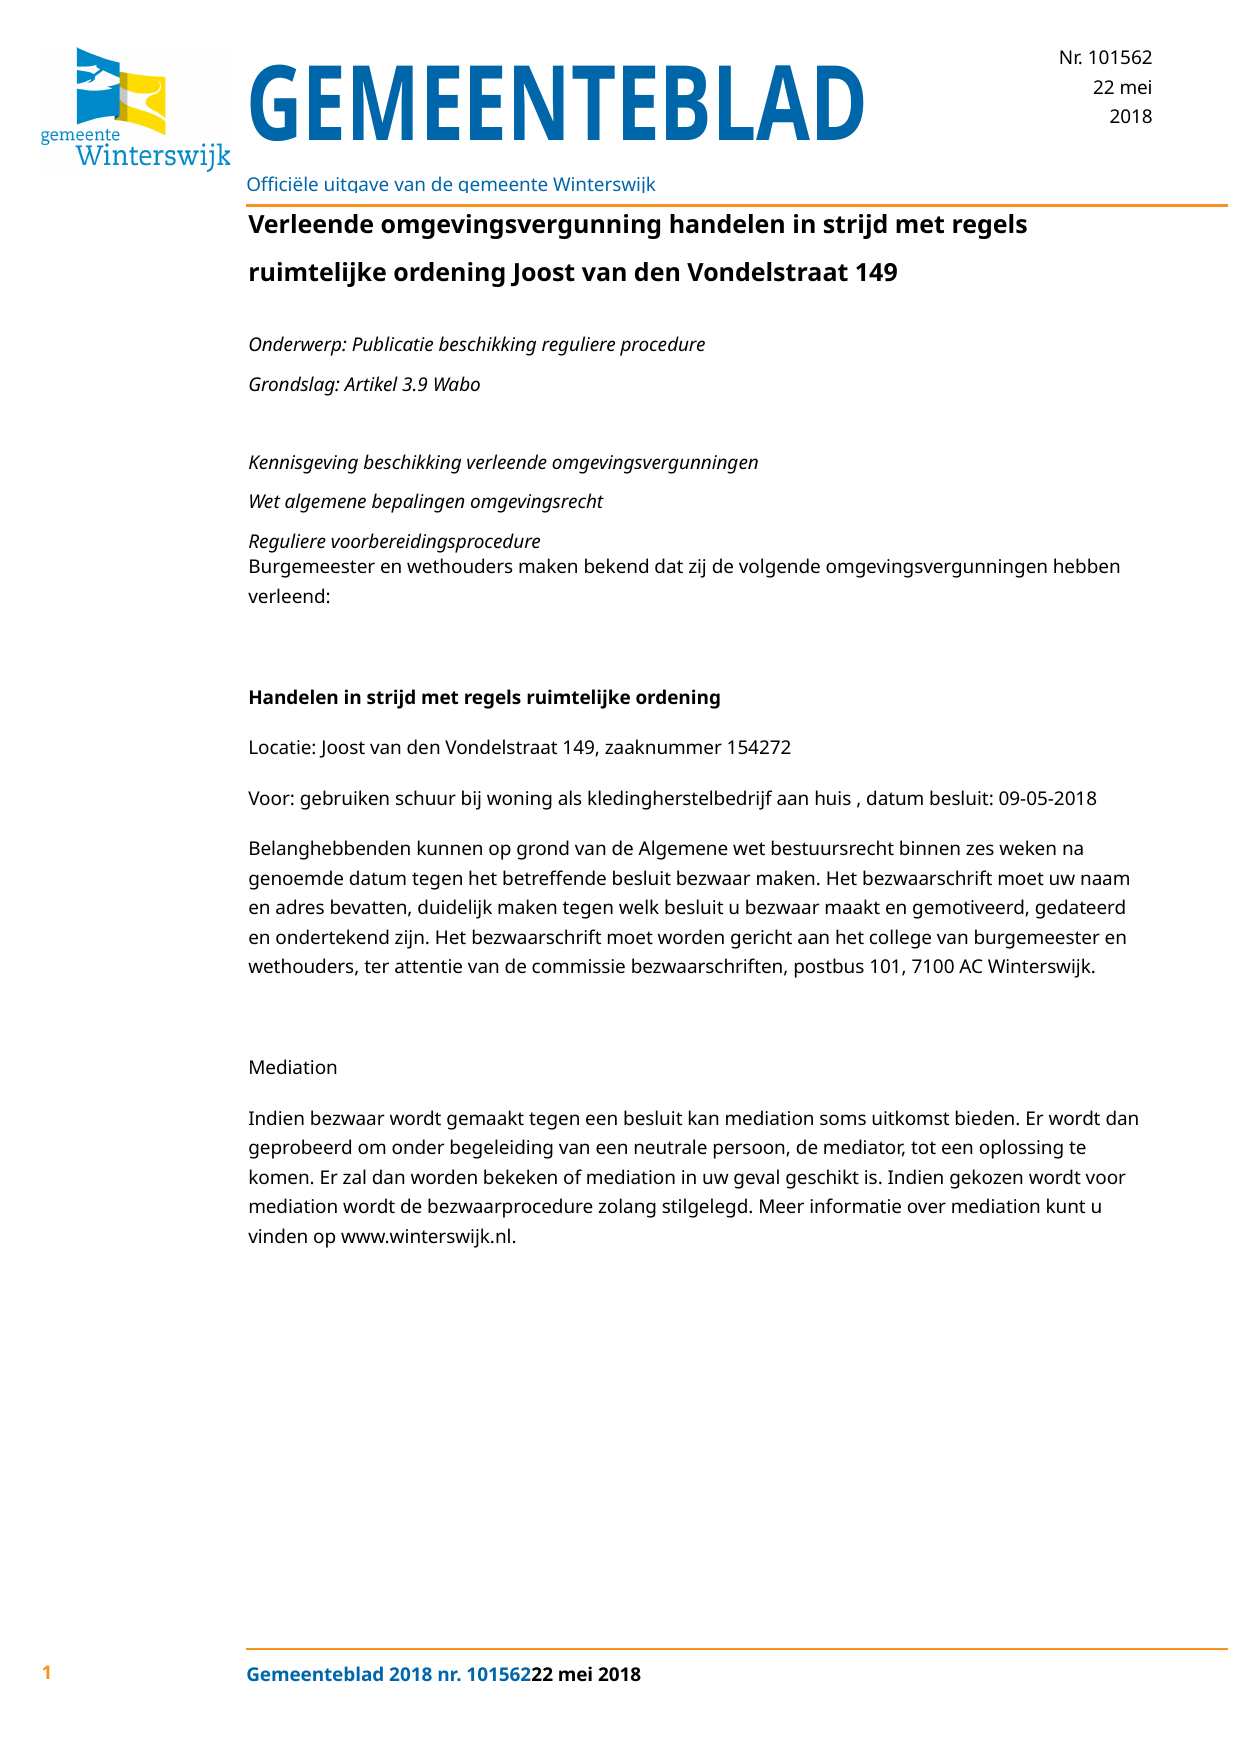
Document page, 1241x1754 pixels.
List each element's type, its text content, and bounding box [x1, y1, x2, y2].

text Voor: gebruiken schuur bij woning als kledingherstelbedrijf aan huis , datum besluit: 09-05-2018 [248, 785, 1152, 811]
text Burgemeester en wethouders maken bekend dat zij de volgende omgevingsvergunningen hebben verleend: [248, 553, 1152, 609]
text Reguliere voorbereidingsprocedure [248, 528, 1152, 553]
text Locatie: Joost van den Vondelstraat 149, zaaknummer 154272 [248, 734, 1152, 760]
text Wet algemene bepalingen omgevingsrecht [248, 488, 1152, 514]
text Verleende omgevingsvergunning handelen in strijd met regels ruimtelijke ordening Joost van den Vondelstraat 149 [248, 207, 1152, 288]
text Handelen in strijd met regels ruimtelijke ordening [248, 684, 1152, 710]
text Kennisgeving beschikking verleende omgevingsvergunningen [248, 449, 1152, 475]
text Indien bezwaar wordt gemaakt tegen een besluit kan mediation soms uitkomst bieden. Er wordt dan geprobeerd om onder begeleiding van een neutrale persoon, de mediator, tot een oplossing te komen. Er zal dan worden bekeken of mediation in uw geval geschikt is. Indien gekozen wordt voor mediation wordt de bezwaarprocedure zolang stilgelegd. Meer informatie over mediation kunt u vinden op www.winterswijk.nl. [248, 1105, 1152, 1249]
text Onderwerp: Publicatie beschikking reguliere procedure [248, 331, 1152, 357]
picture [225, 153, 231, 162]
picture [41, 47, 231, 172]
text Mediation [248, 1054, 1152, 1080]
text Belanghebbenden kunnen op grond van de Algemene wet bestuursrecht binnen zes weken na genoemde datum tegen het betreffende besluit bezwaar maken. Het bezwaarschrift moet uw naam en adres bevatten, duidelijk maken tegen welk besluit u bezwaar maakt en gemotiveerd, gedateerd en ondertekend zijn. Het bezwaarschrift moet worden gericht aan het college van burgemeester en wethouders, ter attentie van de commissie bezwaarschriften, postbus 101, 7100 AC Winterswijk. [248, 835, 1152, 979]
text Grondslag: Artikel 3.9 Wabo [248, 371, 1152, 396]
